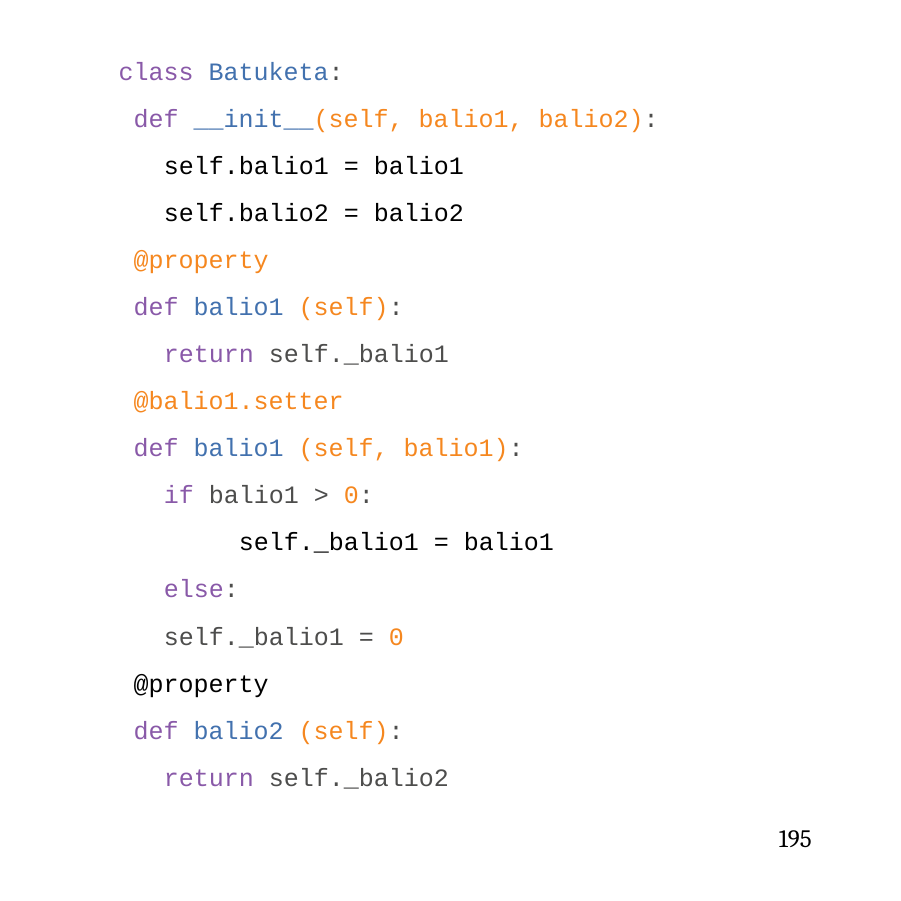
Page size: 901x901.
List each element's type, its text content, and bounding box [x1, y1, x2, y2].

text self._balio1 = balio1 [118, 530, 811, 558]
text if balio1 > 0: [118, 483, 811, 511]
text @property [118, 247, 811, 276]
text self.balio1 = balio1 [118, 153, 811, 182]
text def balio1 (self): [118, 294, 811, 323]
text class Batuketa: [118, 59, 811, 87]
text def balio2 (self): [118, 718, 811, 747]
text self._balio1 = 0 [118, 624, 811, 652]
text @property [118, 671, 811, 699]
text @balio1.setter [118, 389, 811, 417]
text def __init__(self, balio1, balio2): [118, 106, 811, 134]
text return self._balio1 [118, 342, 811, 370]
text else: [118, 577, 811, 605]
text def balio1 (self, balio1): [118, 436, 811, 464]
text return self._balio2 [118, 765, 811, 794]
text self.balio2 = balio2 [118, 200, 811, 229]
